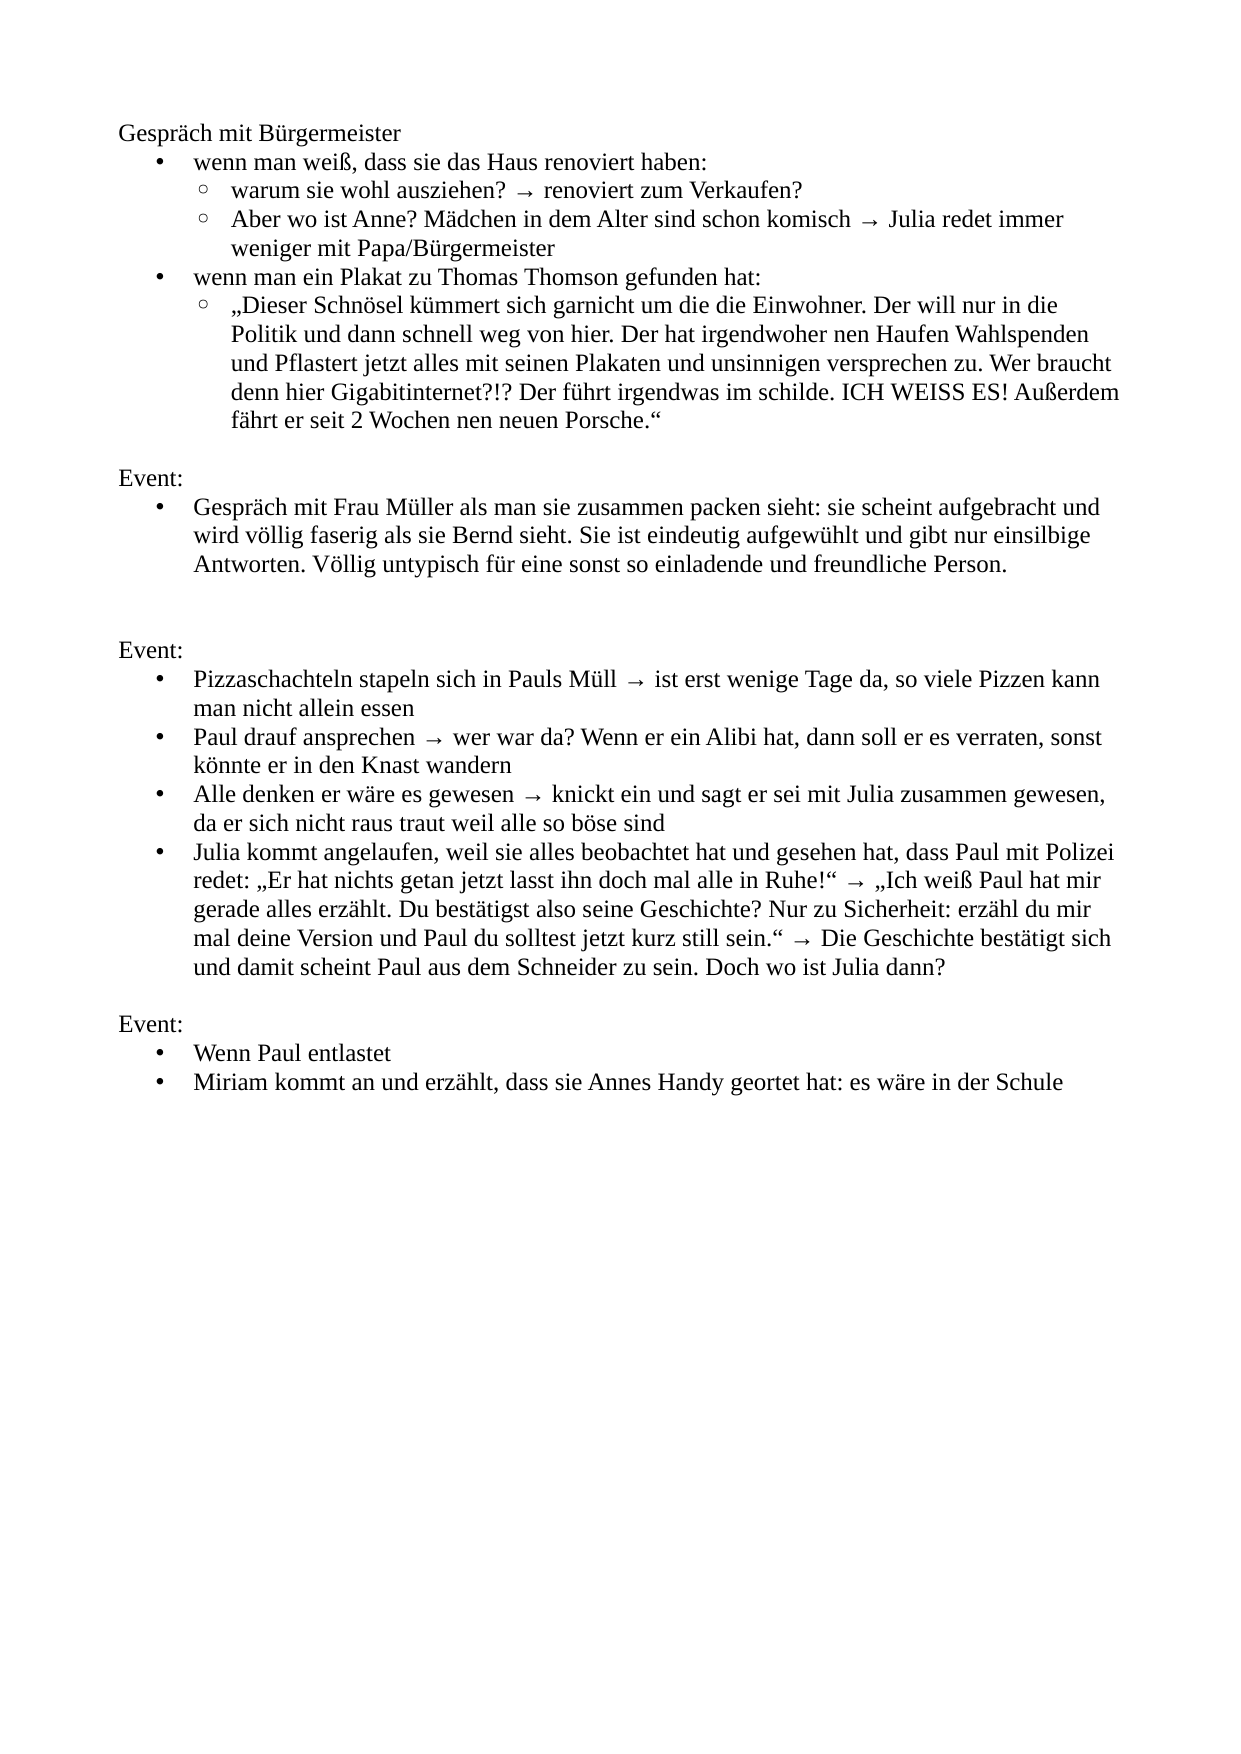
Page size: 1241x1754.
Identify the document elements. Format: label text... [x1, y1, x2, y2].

list Gespräch mit Frau Müller als man sie zusammen packen sieht: sie scheint aufgebracht und wird völlig faserig als sie Bernd sieht. Sie ist eindeutig aufgewühlt und gibt nur einsilbige Antworten. Völlig untypisch für eine sonst so einladende und freundliche Person. [156, 492, 1122, 578]
list Paul drauf ansprechen → wer war da? Wenn er ein Alibi hat, dann soll er es verraten, sonst könnte er in den Knast wandern [156, 722, 1122, 779]
list wenn man weiß, dass sie das Haus renoviert haben: [156, 147, 1122, 176]
list Aber wo ist Anne? Mädchen in dem Alter sind schon komisch → Julia redet immer weniger mit Papa/Bürgermeister [193, 204, 1122, 262]
text Event: [118, 463, 1122, 492]
list „Dieser Schnösel kümmert sich garnicht um die die Einwohner. Der will nur in die Politik und dann schnell weg von hier. Der hat irgendwoher nen Haufen Wahlspenden und Pflastert jetzt alles mit seinen Plakaten und unsinnigen versprechen zu. Wer braucht denn hier Gigabitinternet?!? Der führt irgendwas im schilde. ICH WEISS ES! Außerdem fährt er seit 2 Wochen nen neuen Porsche.“ [193, 291, 1122, 434]
list warum sie wohl ausziehen? → renoviert zum Verkaufen? [193, 176, 1122, 204]
list Wenn Paul entlastet [156, 1038, 1122, 1067]
list Pizzaschachteln stapeln sich in Pauls Müll → ist erst wenige Tage da, so viele Pizzen kann man nicht allein essen [156, 664, 1122, 722]
text Gespräch mit Bürgermeister [118, 118, 1122, 147]
list Julia kommt angelaufen, weil sie alles beobachtet hat und gesehen hat, dass Paul mit Polizei redet: „Er hat nichts getan jetzt lasst ihn doch mal alle in Ruhe!“ → „Ich weiß Paul hat mir gerade alles erzählt. Du bestätigst also seine Geschichte? Nur zu Sicherheit: erzähl du mir mal deine Version und Paul du solltest jetzt kurz still sein.“ → Die Geschichte bestätigt sich und damit scheint Paul aus dem Schneider zu sein. Doch wo ist Julia dann? [156, 837, 1122, 981]
list wenn man ein Plakat zu Thomas Thomson gefunden hat: [156, 262, 1122, 291]
list Miriam kommt an und erzählt, dass sie Annes Handy geortet hat: es wäre in der Schule [156, 1067, 1122, 1096]
text Event: [118, 1009, 1122, 1038]
list Alle denken er wäre es gewesen → knickt ein und sagt er sei mit Julia zusammen gewesen, da er sich nicht raus traut weil alle so böse sind [156, 779, 1122, 837]
text Event: [118, 636, 1122, 664]
